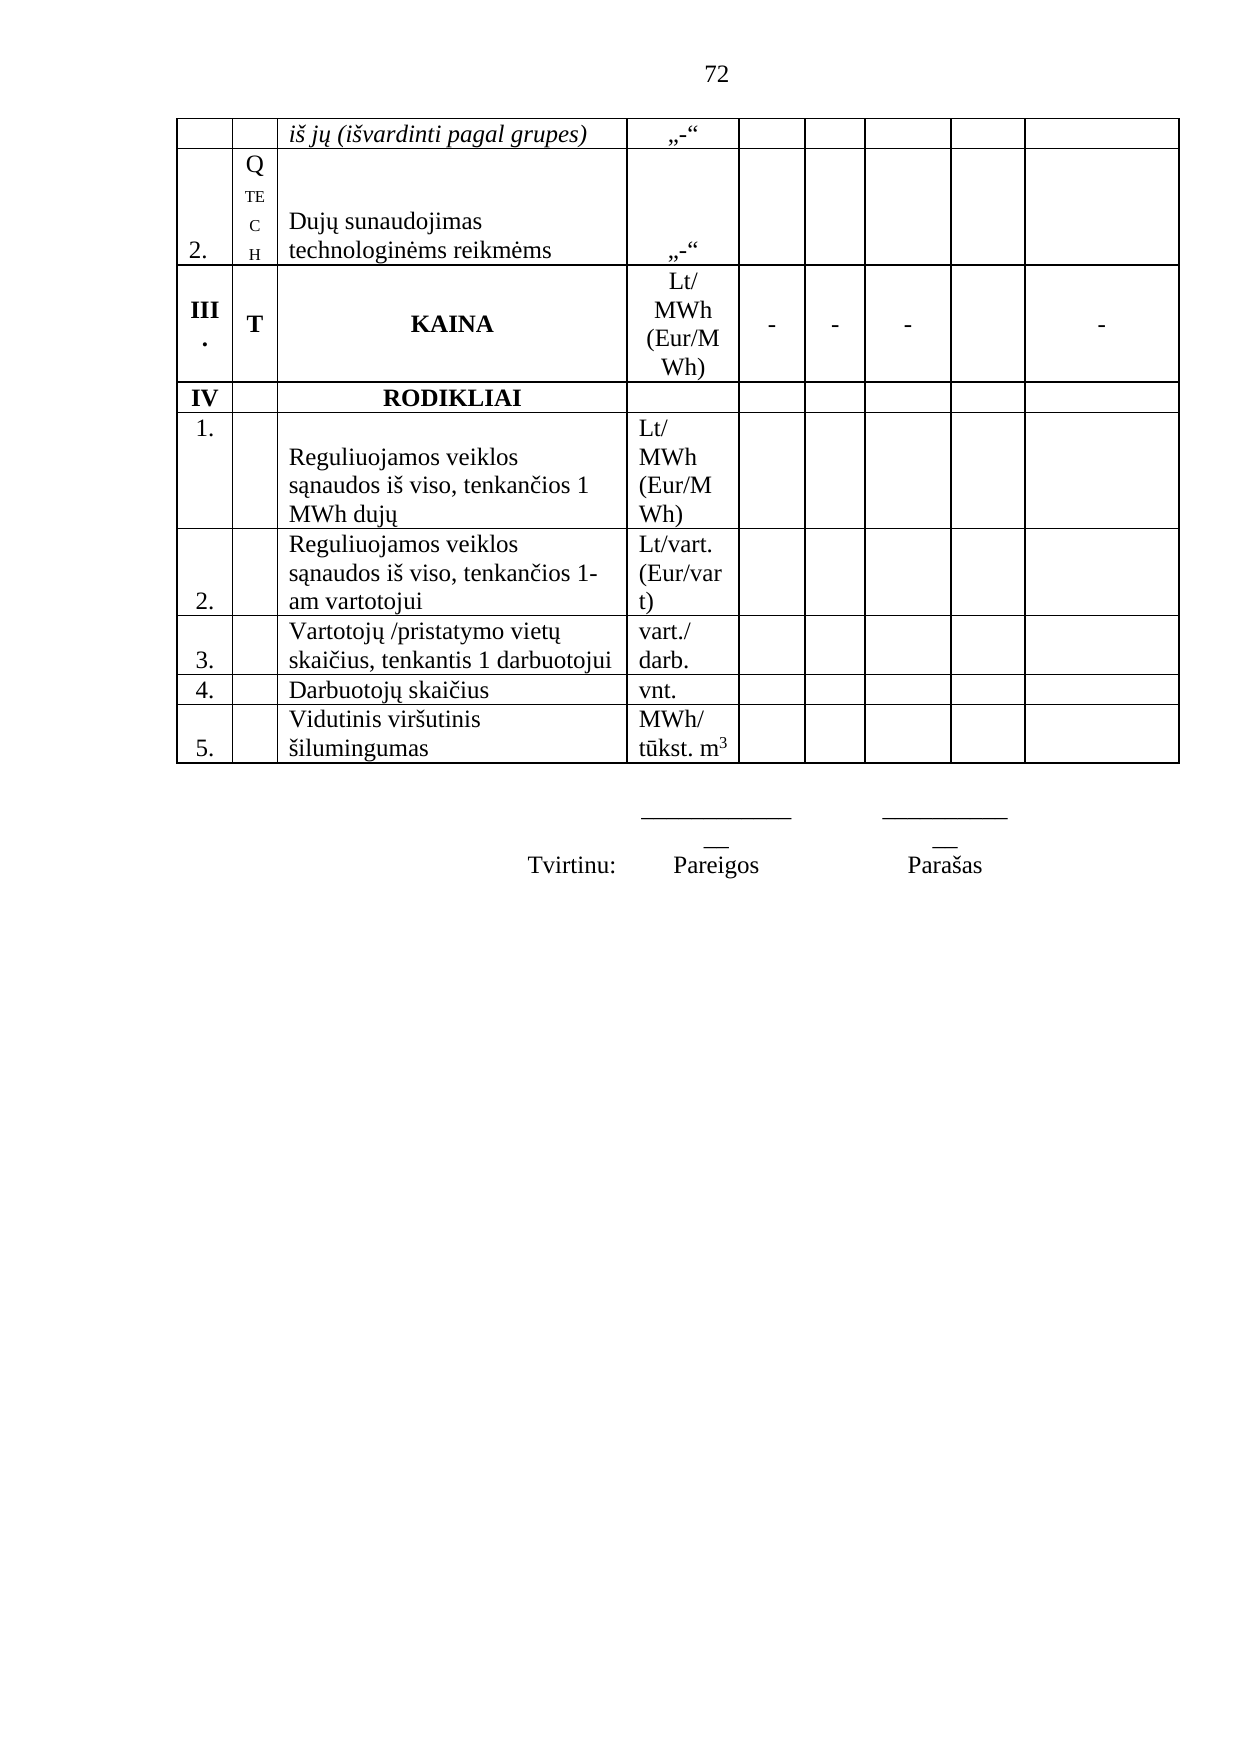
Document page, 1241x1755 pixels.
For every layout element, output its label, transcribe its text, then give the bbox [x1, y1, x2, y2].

table_cell [952, 383, 1024, 412]
table_cell [233, 616, 277, 674]
table_cell [866, 119, 950, 148]
table_cell III. [178, 266, 232, 381]
table_cell 2. [178, 149, 232, 264]
table_cell 4. [178, 675, 232, 703]
table_cell [952, 413, 1024, 528]
table_cell [806, 413, 864, 528]
table_cell - [1026, 266, 1178, 381]
table_cell RODIKLIAI [278, 383, 626, 412]
table_cell [740, 529, 804, 615]
table_cell KAINA [278, 266, 626, 381]
table_cell [740, 675, 804, 703]
table_cell [1026, 119, 1178, 148]
table_cell [806, 119, 864, 148]
table_cell [866, 705, 950, 762]
table_cell [866, 675, 950, 703]
table_cell [806, 675, 864, 703]
table_cell [1026, 705, 1178, 762]
table_cell „-“ [628, 149, 738, 264]
table_cell Vartotojų /pristatymo vietų skaičius, tenkantis 1 darbuotojui [278, 616, 626, 674]
table_cell [740, 616, 804, 674]
table_cell [806, 616, 864, 674]
table_cell „-“ [628, 119, 738, 148]
table_cell vart./darb. [628, 616, 738, 674]
table_cell Darbuotojų skaičius [278, 675, 626, 703]
table_cell [866, 616, 950, 674]
table_cell [740, 119, 804, 148]
table_header ____________ Parašas [865, 793, 1025, 879]
table_cell [952, 266, 1024, 381]
table_cell [1026, 616, 1178, 674]
table_cell [232, 822, 277, 879]
table_cell [1026, 413, 1178, 528]
table_cell [866, 413, 950, 528]
table_cell [806, 383, 864, 412]
table_cell [233, 675, 277, 703]
table_header [805, 793, 865, 822]
table_cell [740, 383, 804, 412]
table_cell [952, 529, 1024, 615]
table_cell Reguliuojamos veiklos sąnaudos iš viso, tenkančios 1 MWh dujų [278, 413, 626, 528]
table_cell IV [178, 383, 232, 412]
table_header [277, 793, 627, 822]
table_cell 3. [178, 616, 232, 674]
table_cell [740, 413, 804, 528]
table_cell - [740, 266, 804, 381]
table_cell [233, 529, 277, 615]
table_cell [233, 119, 277, 148]
table_cell Vidutinis viršutinis šilumingumas [278, 705, 626, 762]
table_cell [952, 705, 1024, 762]
table_cell QTECH [233, 149, 277, 264]
table_cell [866, 149, 950, 264]
table_cell [952, 149, 1024, 264]
table_header ______________ Pareigos [627, 793, 805, 879]
table_cell - [866, 266, 950, 381]
table_cell T [233, 266, 277, 381]
table_header [177, 793, 232, 822]
table_cell [233, 383, 277, 412]
table_cell [866, 529, 950, 615]
table_cell [740, 705, 804, 762]
table_cell Lt/ MWh (Eur/MWh) [628, 413, 738, 528]
table_cell [806, 529, 864, 615]
table_cell [233, 413, 277, 528]
table_cell 5. [178, 705, 232, 762]
table_cell [178, 119, 232, 148]
table_header [1025, 793, 1178, 822]
table_cell Lt/ MWh (Eur/MWh) [628, 266, 738, 381]
table_cell Lt/vart. (Eur/vart) [628, 529, 738, 615]
table_cell [806, 149, 864, 264]
table_cell [1026, 675, 1178, 703]
table_cell [952, 119, 1024, 148]
table_cell [952, 616, 1024, 674]
table_cell [177, 822, 232, 879]
table_cell 2. [178, 529, 232, 615]
table_cell [1025, 822, 1178, 879]
table_cell [1026, 149, 1178, 264]
table_cell [628, 383, 738, 412]
table_cell MWh/tūkst. m3 [628, 705, 738, 762]
table_header [232, 793, 277, 822]
table_cell [805, 822, 865, 879]
table_cell [740, 149, 804, 264]
table_cell [806, 705, 864, 762]
table_cell Dujų sunaudojimas technologinėms reikmėms [278, 149, 626, 264]
table_cell vnt. [628, 675, 738, 703]
table_cell [1026, 383, 1178, 412]
table_cell iš jų (išvardinti pagal grupes) [278, 119, 626, 148]
table_cell Tvirtinu: [277, 822, 627, 879]
table_cell [952, 675, 1024, 703]
table_cell [1026, 529, 1178, 615]
table_cell [233, 705, 277, 762]
table_cell - [806, 266, 864, 381]
table_cell 1. [178, 413, 232, 528]
table_cell [866, 383, 950, 412]
table_cell Reguliuojamos veiklos sąnaudos iš viso, tenkančios 1-am vartotojui [278, 529, 626, 615]
